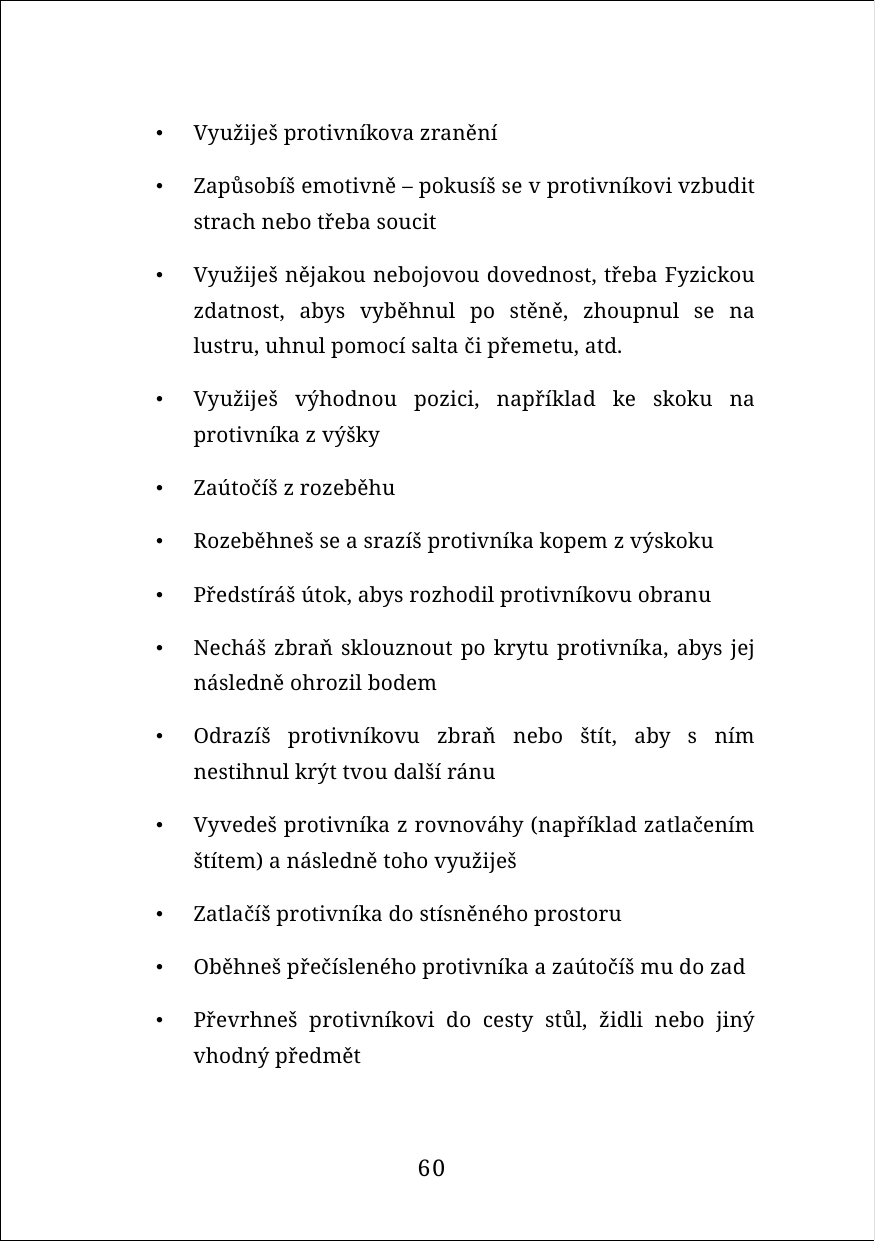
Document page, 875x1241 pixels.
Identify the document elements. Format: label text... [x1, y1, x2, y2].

list Oběhneš přečísleného protivníka a zaútočíš mu do zad [156, 952, 756, 981]
list Zapůsobíš emotivně – pokusíš se v protivníkovi vzbudit strach nebo třeba soucit [156, 171, 756, 235]
list Vyvedeš protivníka z rovnováhy (například zatlačením štítem) a následně toho využiješ [156, 810, 756, 874]
list Předstíráš útok, abys rozhodil protivníkovu obranu [156, 580, 756, 608]
list Zatlačíš protivníka do stísněného prostoru [156, 899, 756, 928]
list Využiješ nějakou nebojovou dovednost, třeba Fyzickou zdatnost, abys vyběhnul po stěně, zhoupnul se na lustru, uhnul pomocí salta či přemetu, atd. [156, 260, 756, 360]
list Využiješ protivníkova zranění [156, 118, 756, 147]
list Rozeběhneš se a srazíš protivníka kopem z výskoku [156, 526, 756, 555]
list Odrazíš protivníkovu zbraň nebo štít, aby s ním nestihnul krýt tvou další ránu [156, 722, 756, 786]
list Využiješ výhodnou pozici, například ke skoku na protivníka z výšky [156, 384, 756, 448]
list Necháš zbraň sklouznout po krytu protivníka, abys jej následně ohrozil bodem [156, 633, 756, 697]
list Zaútočíš z rozeběhu [156, 473, 756, 502]
list Převrhneš protivníkovi do cesty stůl, židli nebo jiný vhodný předmět [156, 1006, 756, 1069]
